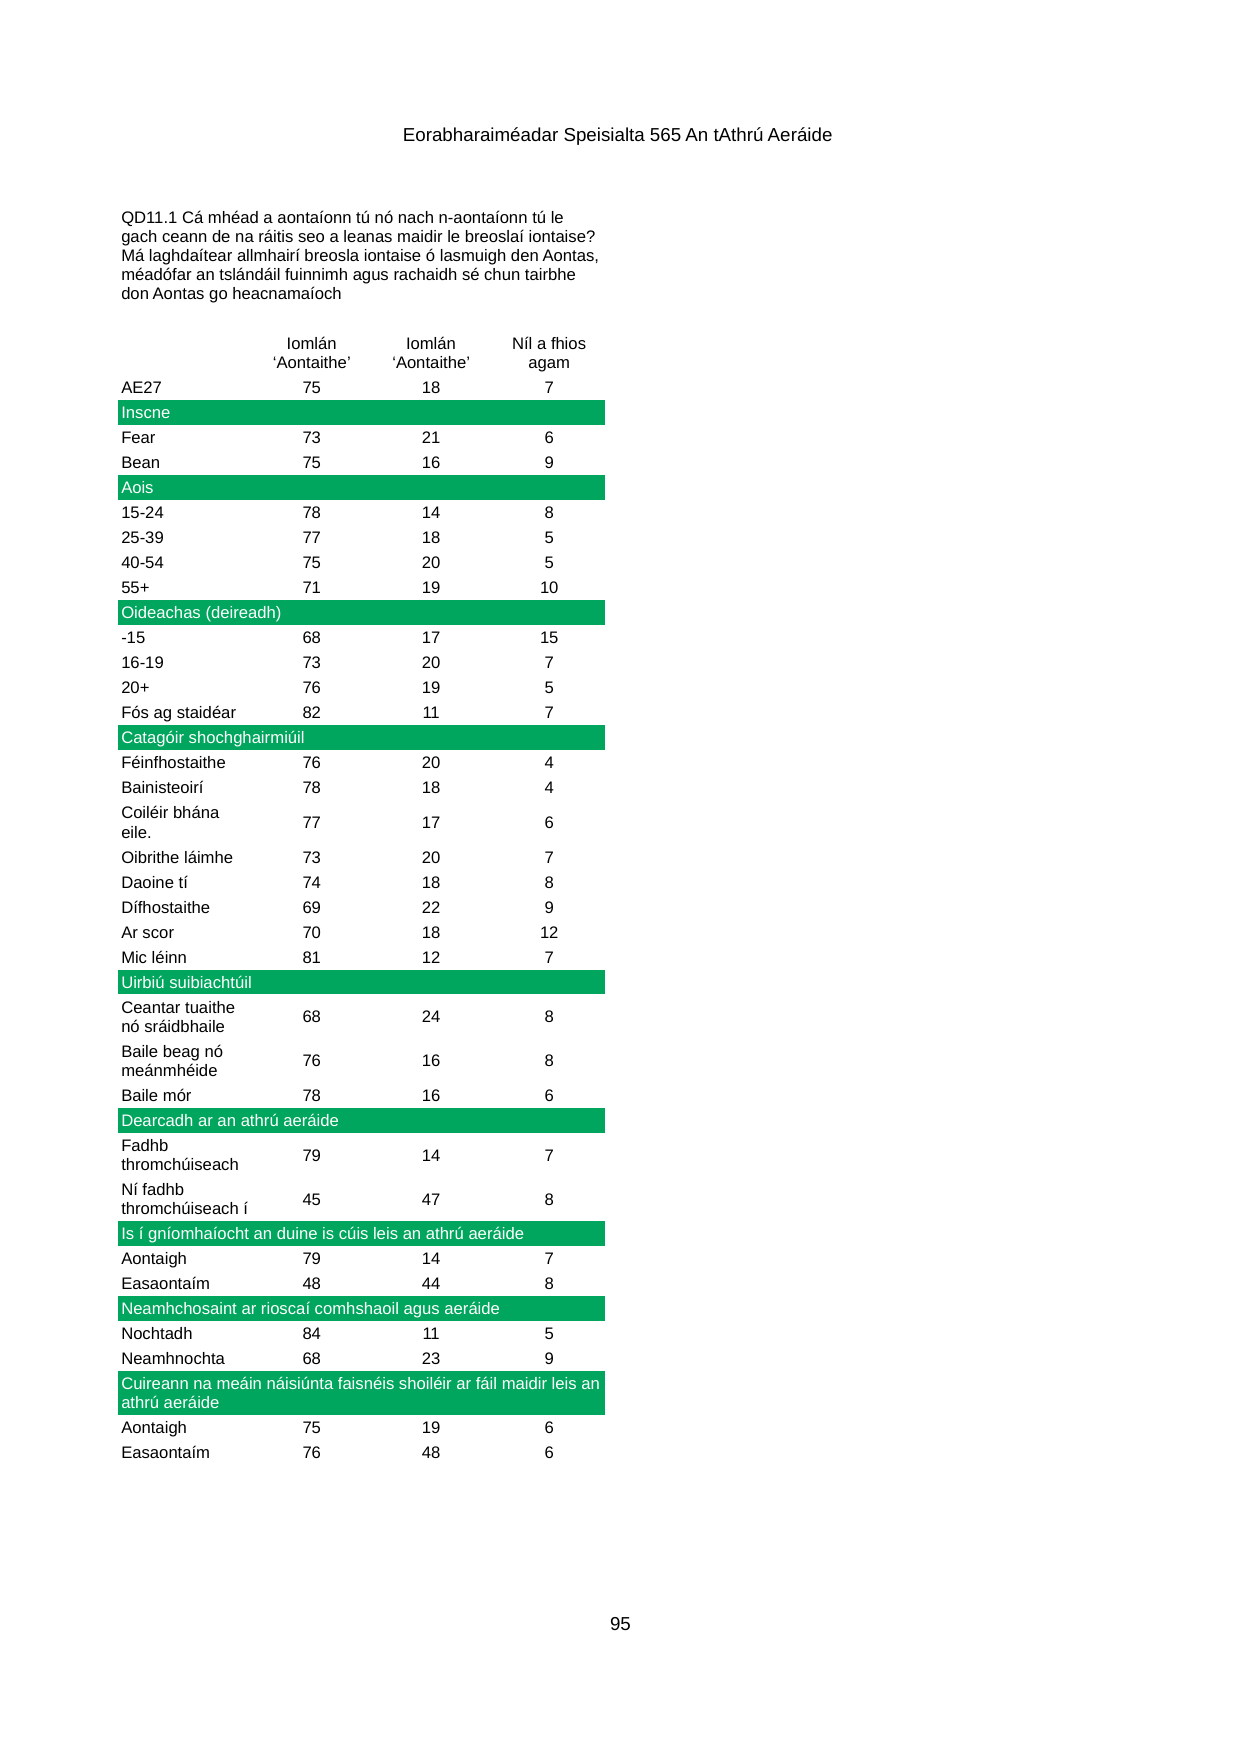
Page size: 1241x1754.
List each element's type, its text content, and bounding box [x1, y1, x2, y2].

table_cell 7 [493, 700, 605, 725]
table_cell Oideachas (deireadh) [118, 600, 605, 625]
table_cell 73 [254, 650, 369, 675]
table_cell 79 [254, 1246, 369, 1271]
table_cell 8 [493, 1039, 605, 1083]
table_cell 14 [369, 1133, 492, 1177]
table_cell Aontaigh [118, 1415, 254, 1440]
table_cell Easaontaím [118, 1440, 254, 1465]
table_cell 7 [493, 1133, 605, 1177]
table_cell Coiléir bhána eile. [118, 800, 254, 844]
table_cell Daoine tí [118, 870, 254, 894]
table_cell 68 [254, 625, 369, 650]
table_cell Bean [118, 450, 254, 475]
table_cell Bainisteoirí [118, 775, 254, 800]
table_cell Ní fadhb thromchúiseach í [118, 1177, 254, 1221]
table_cell 18 [369, 870, 492, 894]
table_cell [493, 306, 605, 331]
table_cell 14 [369, 500, 492, 525]
table_cell [369, 306, 492, 331]
table_cell Iomlán ‘Aontaithe’ [369, 331, 492, 375]
table_cell 75 [254, 450, 369, 475]
table_cell 12 [493, 920, 605, 944]
table_cell 20 [369, 650, 492, 675]
table_cell 73 [254, 845, 369, 869]
table_cell Aontaigh [118, 1246, 254, 1271]
table_cell 16-19 [118, 650, 254, 675]
table_cell 7 [493, 650, 605, 675]
table_cell 20 [369, 550, 492, 575]
table_cell 47 [369, 1177, 492, 1221]
table_cell 8 [493, 1271, 605, 1296]
table_cell Ceantar tuaithe nó sráidbhaile [118, 995, 254, 1039]
table_cell 9 [493, 450, 605, 475]
table_cell 48 [369, 1440, 492, 1465]
table_cell 8 [493, 870, 605, 894]
table_cell 9 [493, 895, 605, 919]
table_cell 16 [369, 1083, 492, 1108]
table_cell 19 [369, 675, 492, 700]
table_cell 76 [254, 1440, 369, 1465]
table_cell 75 [254, 375, 369, 400]
table_cell 82 [254, 700, 369, 725]
table_cell 48 [254, 1271, 369, 1296]
table_cell 17 [369, 800, 492, 844]
table_cell 19 [369, 575, 492, 600]
table_cell Inscne [118, 400, 605, 425]
table_cell 23 [369, 1346, 492, 1371]
table_cell Neamhchosaint ar rioscaí comhshaoil agus aeráide [118, 1296, 605, 1321]
table_cell 17 [369, 625, 492, 650]
table_cell Catagóir shochghairmiúil [118, 725, 605, 750]
table_cell Mic léinn [118, 945, 254, 969]
table_cell 15 [493, 625, 605, 650]
table_cell 6 [493, 425, 605, 450]
table_cell 75 [254, 550, 369, 575]
table_cell 5 [493, 550, 605, 575]
table_cell 68 [254, 1346, 369, 1371]
table_cell AE27 [118, 375, 254, 400]
table_cell Fear [118, 425, 254, 450]
table_cell Is í gníomhaíocht an duine is cúis leis an athrú aeráide [118, 1221, 605, 1246]
table_cell Baile beag nó meánmhéide [118, 1039, 254, 1083]
table_cell 11 [369, 700, 492, 725]
table_cell 45 [254, 1177, 369, 1221]
table_cell Dearcadh ar an athrú aeráide [118, 1108, 605, 1133]
table_cell Cuireann na meáin náisiúnta faisnéis shoiléir ar fáil maidir leis an athrú aeráide [118, 1371, 605, 1415]
table_cell 9 [493, 1346, 605, 1371]
table_cell 6 [493, 1415, 605, 1440]
table_cell Uirbiú suibiachtúil [118, 970, 605, 994]
table_cell 24 [369, 995, 492, 1039]
table_cell 76 [254, 750, 369, 775]
table_cell 19 [369, 1415, 492, 1440]
table_cell 40-54 [118, 550, 254, 575]
table_cell [118, 331, 254, 375]
table_cell 7 [493, 945, 605, 969]
table_cell 44 [369, 1271, 492, 1296]
table_cell 77 [254, 525, 369, 550]
table_cell Nochtadh [118, 1321, 254, 1346]
table_cell 55+ [118, 575, 254, 600]
table_cell 16 [369, 450, 492, 475]
table_cell 76 [254, 1039, 369, 1083]
table_cell 18 [369, 920, 492, 944]
table_cell Iomlán ‘Aontaithe’ [254, 331, 369, 375]
table_cell 25-39 [118, 525, 254, 550]
table_cell Baile mór [118, 1083, 254, 1108]
table_cell 6 [493, 800, 605, 844]
table_header QD11.1 Cá mhéad a aontaíonn tú nó nach n-aontaíonn tú le gach ceann de na ráitis seo a leanas maidir le breoslaí iontaise? Má laghdaítear allmhairí breosla iontaise ó lasmuigh den Aontas, méadófar an tslándáil fuinnimh agus rachaidh sé chun tairbhe don Aontas go heacnamaíoch [118, 205, 605, 306]
table_cell 14 [369, 1246, 492, 1271]
table_cell Neamhnochta [118, 1346, 254, 1371]
table_cell 73 [254, 425, 369, 450]
table_cell -15 [118, 625, 254, 650]
table_cell 78 [254, 500, 369, 525]
table_cell Fadhb thromchúiseach [118, 1133, 254, 1177]
table_cell 6 [493, 1083, 605, 1108]
table_cell 5 [493, 675, 605, 700]
table_cell 20 [369, 845, 492, 869]
table_cell 7 [493, 375, 605, 400]
table_cell 74 [254, 870, 369, 894]
table_cell 79 [254, 1133, 369, 1177]
table_cell 81 [254, 945, 369, 969]
table_cell 84 [254, 1321, 369, 1346]
table_cell 6 [493, 1440, 605, 1465]
table_cell 4 [493, 750, 605, 775]
table_cell 76 [254, 675, 369, 700]
table_cell 70 [254, 920, 369, 944]
table_cell 20 [369, 750, 492, 775]
table_cell 4 [493, 775, 605, 800]
table_cell 8 [493, 1177, 605, 1221]
table_cell Aois [118, 475, 605, 500]
table_cell 5 [493, 1321, 605, 1346]
table_cell Dífhostaithe [118, 895, 254, 919]
table_cell Easaontaím [118, 1271, 254, 1296]
table_cell 8 [493, 500, 605, 525]
table_cell Níl a fhios agam [493, 331, 605, 375]
table_cell Fós ag staidéar [118, 700, 254, 725]
table_cell Ar scor [118, 920, 254, 944]
table_cell 12 [369, 945, 492, 969]
table_cell 7 [493, 1246, 605, 1271]
table_cell 16 [369, 1039, 492, 1083]
table_cell 18 [369, 525, 492, 550]
table_cell 77 [254, 800, 369, 844]
table_cell 21 [369, 425, 492, 450]
table_cell 69 [254, 895, 369, 919]
table_cell 10 [493, 575, 605, 600]
table_cell Féinfhostaithe [118, 750, 254, 775]
table_cell 78 [254, 1083, 369, 1108]
table_cell 68 [254, 995, 369, 1039]
table_cell 75 [254, 1415, 369, 1440]
table_cell [118, 306, 254, 331]
table_cell 20+ [118, 675, 254, 700]
table_cell Oibrithe láimhe [118, 845, 254, 869]
table_cell 71 [254, 575, 369, 600]
table_cell 15-24 [118, 500, 254, 525]
table_cell 78 [254, 775, 369, 800]
table_cell 7 [493, 845, 605, 869]
table_cell [254, 306, 369, 331]
table_cell 22 [369, 895, 492, 919]
table_cell 11 [369, 1321, 492, 1346]
table_cell 8 [493, 995, 605, 1039]
table_cell 18 [369, 775, 492, 800]
table_cell 5 [493, 525, 605, 550]
table_cell 18 [369, 375, 492, 400]
